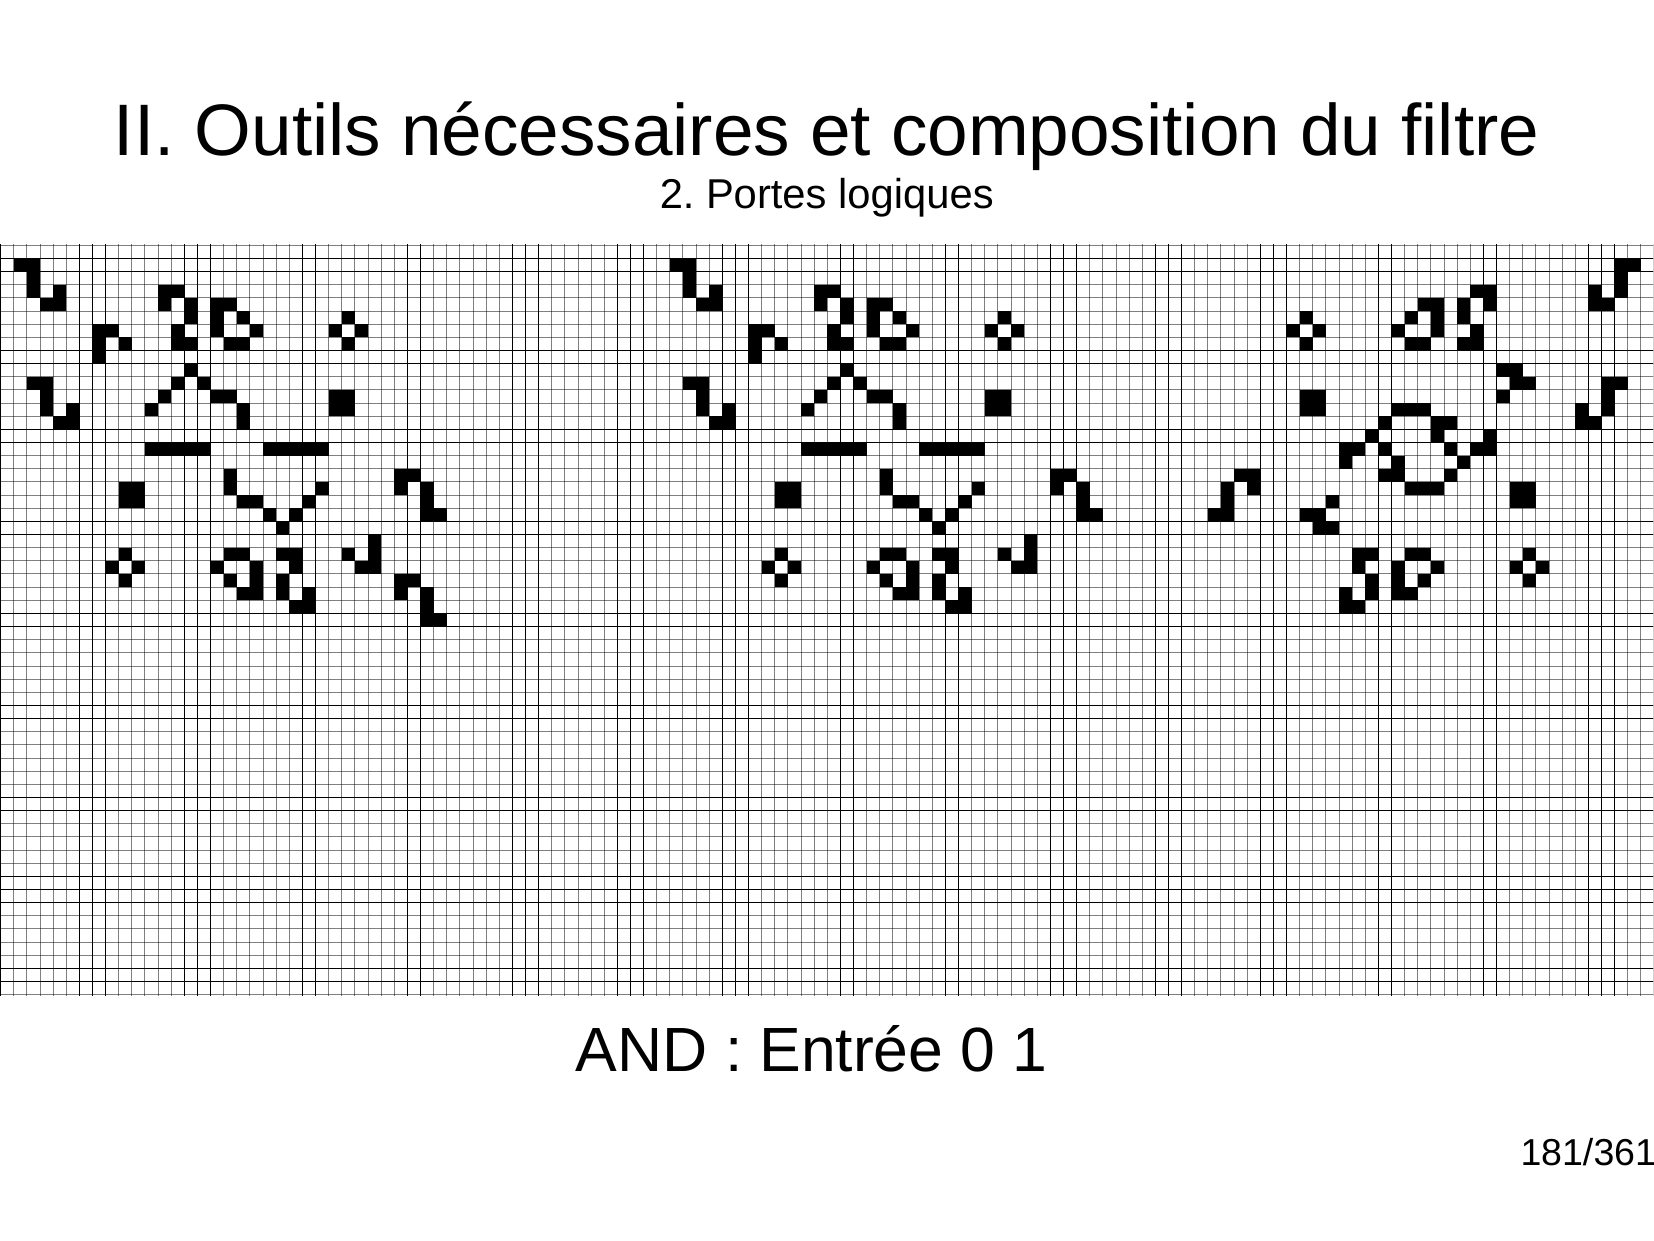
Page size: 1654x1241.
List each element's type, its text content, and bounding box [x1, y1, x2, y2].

title II. Outils nécessaires et composition du filtre 2. Portes logiques [82, 49, 1572, 257]
text_box AND : Entrée 0 1 [561, 1008, 1063, 1093]
picture [0, 244, 1654, 996]
text_box <number>/361 [1505, 1124, 1654, 1182]
